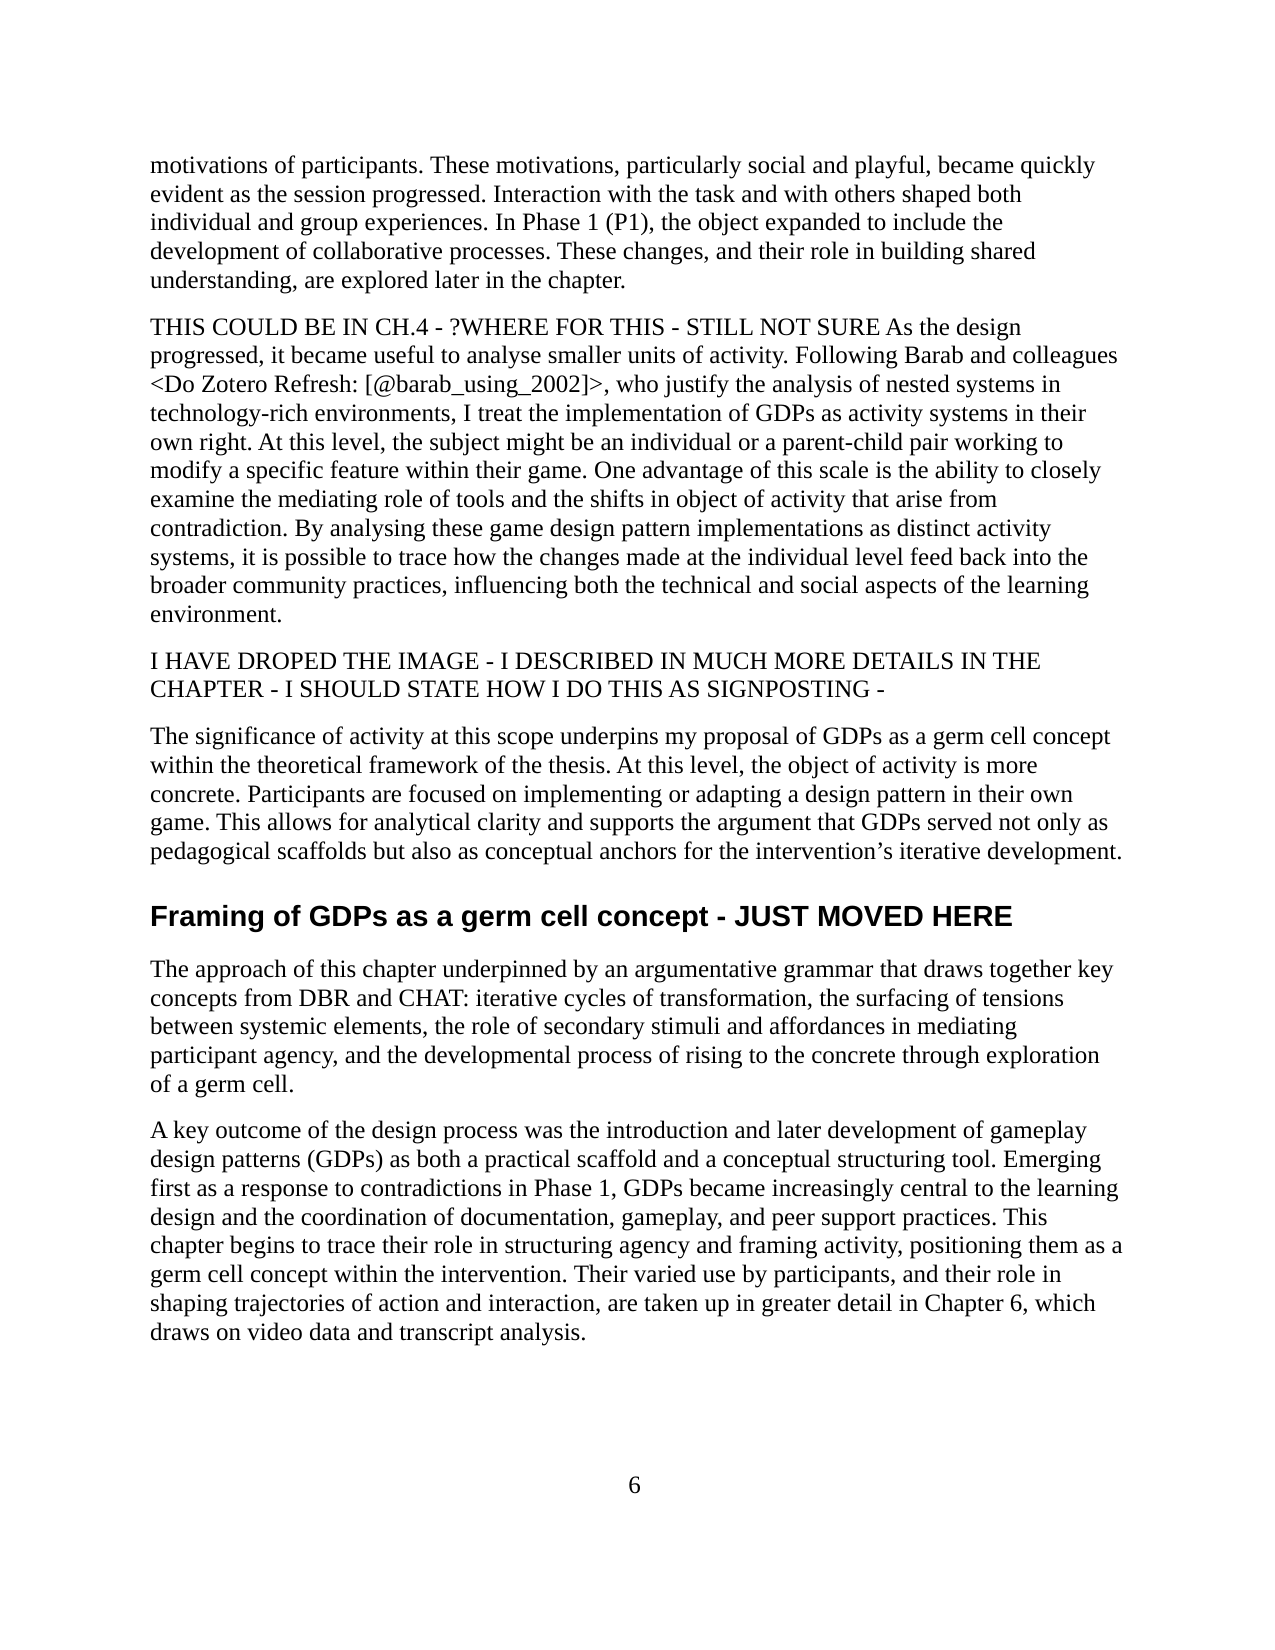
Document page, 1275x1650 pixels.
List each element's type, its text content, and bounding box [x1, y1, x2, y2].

text The significance of activity at this scope underpins my proposal of GDPs as a germ cell concept within the theoretical framework of the thesis. At this level, the object of activity is more concrete. Participants are focused on implementing or adapting a design pattern in their own game. This allows for analytical clarity and supports the argument that GDPs served not only as pedagogical scaffolds but also as conceptual anchors for the intervention’s iterative development. [150, 721, 1125, 865]
text I HAVE DROPED THE IMAGE - I DESCRIBED IN MUCH MORE DETAILS IN THE CHAPTER - I SHOULD STATE HOW I DO THIS AS SIGNPOSTING - [150, 646, 1125, 703]
text The approach of this chapter underpinned by an argumentative grammar that draws together key concepts from DBR and CHAT: iterative cycles of transformation, the surfacing of tensions between systemic elements, the role of secondary stimuli and affordances in mediating participant agency, and the developmental process of rising to the concrete through exploration of a germ cell. [150, 954, 1125, 1098]
text motivations of participants. These motivations, particularly social and playful, became quickly evident as the session progressed. Interaction with the task and with others shaped both individual and group experiences. In Phase 1 (P1), the object expanded to include the development of collaborative processes. These changes, and their role in building shared understanding, are explored later in the chapter. [150, 150, 1125, 294]
text THIS COULD BE IN CH.4 - ?WHERE FOR THIS - STILL NOT SURE As the design progressed, it became useful to analyse smaller units of activity. Following Barab and colleagues <Do Zotero Refresh: [@barab_using_2002]>, who justify the analysis of nested systems in technology-rich environments, I treat the implementation of GDPs as activity systems in their own right. At this level, the subject might be an individual or a parent-child pair working to modify a specific feature within their game. One advantage of this scale is the ability to closely examine the mediating role of tools and the shifts in object of activity that arise from contradiction. By analysing these game design pattern implementations as distinct activity systems, it is possible to trace how the changes made at the individual level feed back into the broader community practices, influencing both the technical and social aspects of the learning environment. [150, 312, 1125, 628]
text A key outcome of the design process was the introduction and later development of gameplay design patterns (GDPs) as both a practical scaffold and a conceptual structuring tool. Emerging first as a response to contradictions in Phase 1, GDPs became increasingly central to the learning design and the coordination of documentation, gameplay, and peer support practices. This chapter begins to trace their role in structuring agency and framing activity, positioning them as a germ cell concept within the intervention. Their varied use by participants, and their role in shaping trajectories of action and interaction, are taken up in greater detail in Chapter 6, which draws on video data and transcript analysis. [150, 1116, 1125, 1346]
subtitle Framing of GDPs as a germ cell concept - JUST MOVED HERE [150, 899, 1125, 932]
